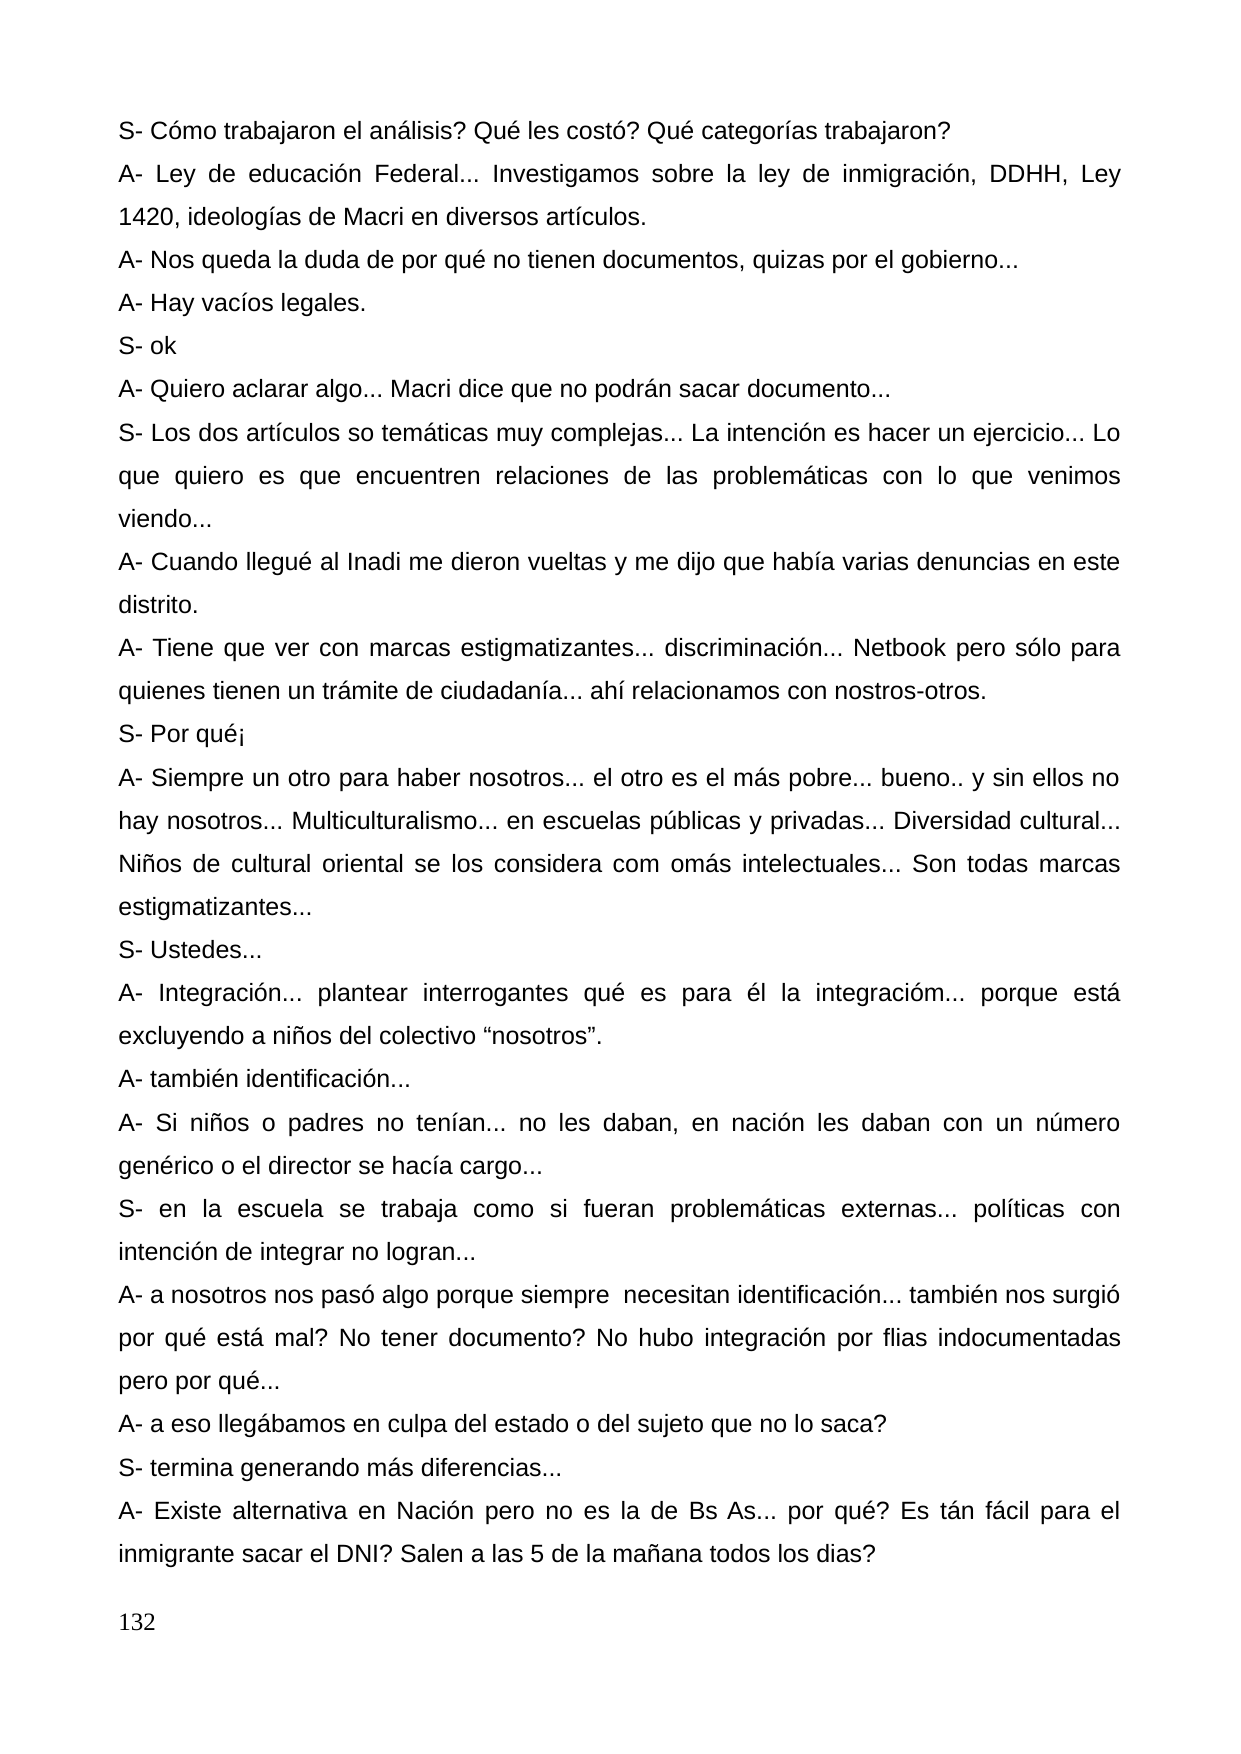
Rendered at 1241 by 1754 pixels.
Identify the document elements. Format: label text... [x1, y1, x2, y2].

text A- Tiene que ver con marcas estigmatizantes... discriminación... Netbook pero sólo para quienes tienen un trámite de ciudadanía... ahí relacionamos con nostros-otros. [118, 633, 1123, 705]
text S- Por qué¡ [118, 719, 1123, 748]
text A- Integración... plantear interrogantes qué es para él la integracióm... porque está excluyendo a niños del colectivo “nosotros”. [118, 978, 1123, 1050]
text S- Ustedes... [118, 935, 1123, 964]
text S- en la escuela se trabaja como si fueran problemáticas externas... políticas con intención de integrar no logran... [118, 1194, 1123, 1266]
text A- a eso llegábamos en culpa del estado o del sujeto que no lo saca? [118, 1409, 1123, 1438]
text A- Nos queda la duda de por qué no tienen documentos, quizas por el gobierno... [118, 245, 1123, 274]
text S- Cómo trabajaron el análisis? Qué les costó? Qué categorías trabajaron? [118, 116, 1123, 144]
text S- Los dos artículos so temáticas muy complejas... La intención es hacer un ejercicio... Lo que quiero es que encuentren relaciones de las problemáticas con lo que venimos viendo... [118, 417, 1123, 532]
text A- Quiero aclarar algo... Macri dice que no podrán sacar documento... [118, 374, 1123, 403]
text A- Siempre un otro para haber nosotros... el otro es el más pobre... bueno.. y sin ellos no hay nosotros... Multiculturalismo... en escuelas públicas y privadas... Diversidad cultural... Niños de cultural oriental se los considera com omás intelectuales... Son todas marcas estigmatizantes... [118, 762, 1123, 921]
text A- Ley de educación Federal... Investigamos sobre la ley de inmigración, DDHH, Ley 1420, ideologías de Macri en diversos artículos. [118, 159, 1123, 231]
text A- también identificación... [118, 1064, 1123, 1093]
text A- a nosotros nos pasó algo porque siempre necesitan identificación... también nos surgió por qué está mal? No tener documento? No hubo integración por flias indocumentadas pero por qué... [118, 1280, 1123, 1395]
text A- Hay vacíos legales. [118, 288, 1123, 317]
text A- Si niños o padres no tenían... no les daban, en nación les daban con un número genérico o el director se hacía cargo... [118, 1107, 1123, 1179]
text A- Cuando llegué al Inadi me dieron vueltas y me dijo que había varias denuncias en este distrito. [118, 547, 1123, 619]
text S- ok [118, 331, 1123, 360]
text S- termina generando más diferencias... [118, 1452, 1123, 1481]
text A- Existe alternativa en Nación pero no es la de Bs As... por qué? Es tán fácil para el inmigrante sacar el DNI? Salen a las 5 de la mañana todos los dias? [118, 1496, 1123, 1567]
